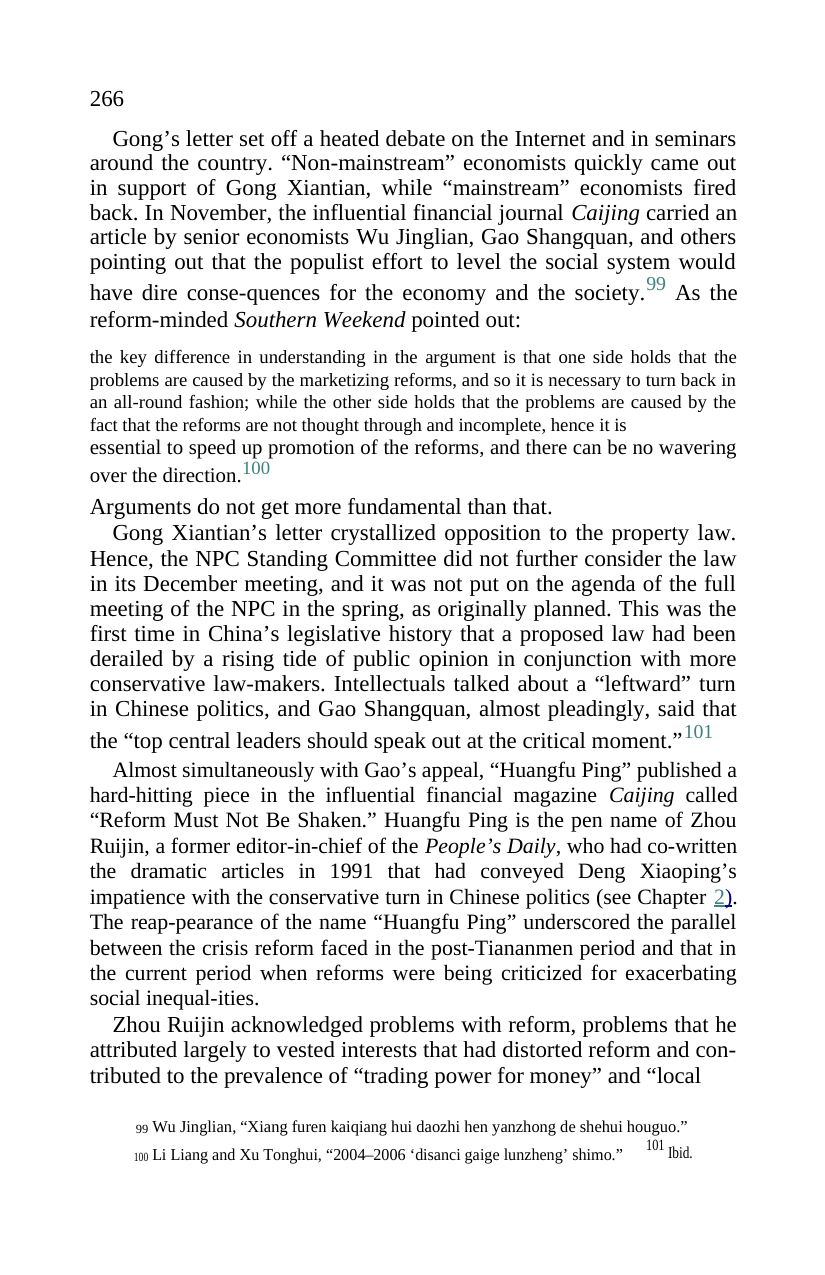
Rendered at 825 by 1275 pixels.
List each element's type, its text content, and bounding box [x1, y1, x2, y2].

text Almost simultaneously with Gao’s appeal, “Huangfu Ping” published a hard-hitting piece in the influential financial magazine Caijing called “Reform Must Not Be Shaken.” Huangfu Ping is the pen name of Zhou Ruijin, a former editor-in-chief of the People’s Daily, who had co-written the dramatic articles in 1991 that had conveyed Deng Xiaoping’s impatience with the conservative turn in Chinese politics (see Chapter 2). The reap-pearance of the name “Huangfu Ping” underscored the parallel between the crisis reform faced in the post-Tiananmen period and that in the current period when reforms were being criticized for exacerbating social inequal-ities. [89, 757, 737, 1011]
text essential to speed up promotion of the reforms, and there can be no wavering over the direction.100 [89, 437, 737, 489]
text Zhou Ruijin acknowledged problems with reform, problems that he attributed largely to vested interests that had distorted reform and con-tributed to the prevalence of “trading power for money” and “local [89, 1012, 737, 1088]
table_cell 100 [127, 1137, 148, 1164]
text 266 [89, 84, 737, 111]
text Gong’s letter set off a heated debate on the Internet and in seminars around the country. “Non-mainstream” economists quickly came out in support of Gong Xiantian, while “mainstream” economists fired back. In November, the influential financial journal Caijing carried an article by senior economists Wu Jinglian, Gao Shangquan, and others pointing out that the populist effort to level the social system would have dire conse-quences for the economy and the society.99 As the reform-minded Southern Weekend pointed out: [89, 127, 737, 332]
table_header Wu Jinglian, “Xiang furen kaiqiang hui daozhi hen yanzhong de shehui houguo.” [148, 1118, 696, 1137]
text Gong Xiantian’s letter crystallized opposition to the property law. Hence, the NPC Standing Committee did not further consider the law in its December meeting, and it was not put on the agenda of the full meeting of the NPC in the spring, as originally planned. This was the first time in China’s legislative history that a proposed law had been derailed by a rising tide of public opinion in conjunction with more conservative law-makers. Intellectuals talked about a “leftward” turn in Chinese politics, and Gao Shangquan, almost pleadingly, said that the “top central leaders should speak out at the critical moment.”101 [89, 521, 737, 756]
table_header 99 [127, 1118, 148, 1137]
table_cell Li Liang and Xu Tonghui, “2004–2006 ‘disanci gaige lunzheng’ shimo.” [148, 1137, 629, 1164]
table_cell 101 Ibid. [629, 1137, 696, 1164]
text Arguments do not get more fundamental than that. [89, 494, 737, 520]
text the key difference in understanding in the argument is that one side holds that the problems are caused by the marketizing reforms, and so it is necessary to turn back in an all-round fashion; while the other side holds that the problems are caused by the fact that the reforms are not thought through and incomplete, hence it is [89, 346, 737, 436]
